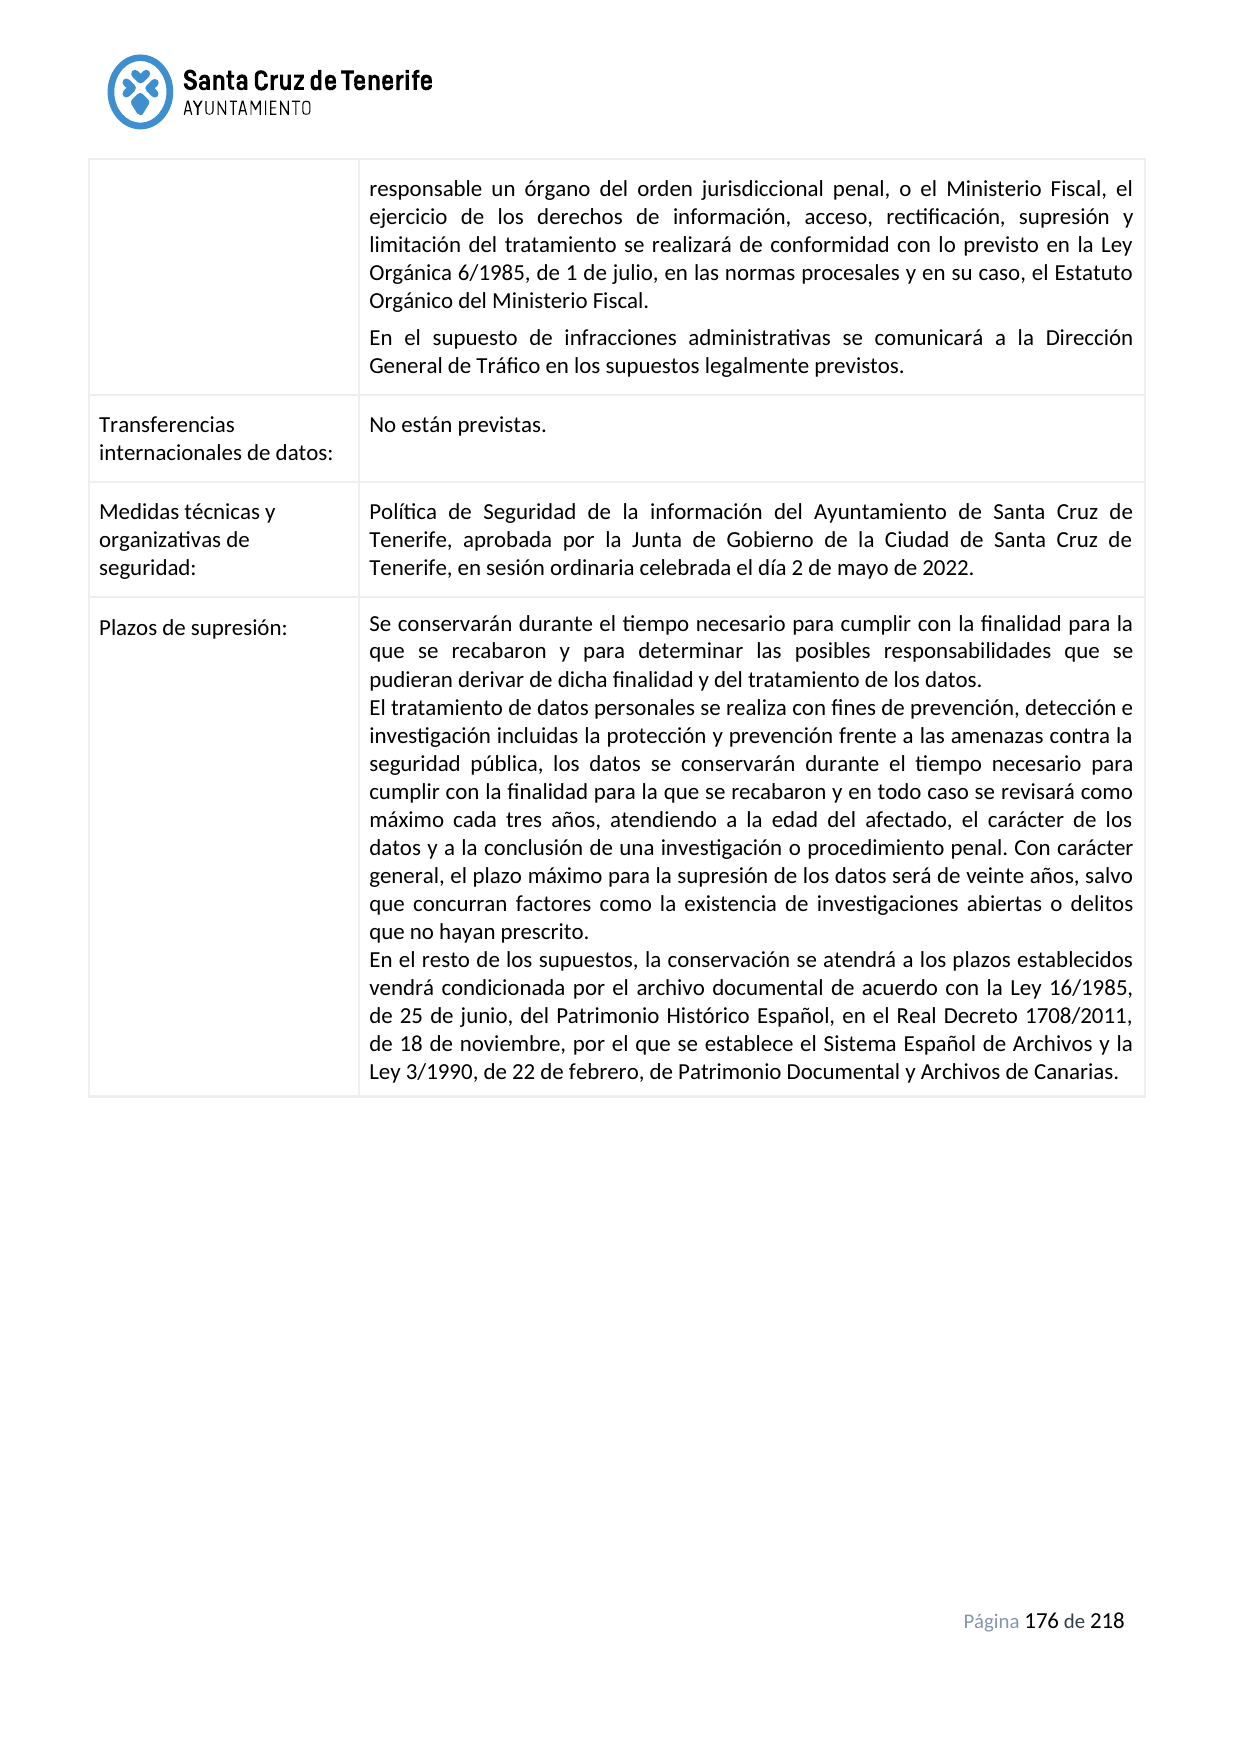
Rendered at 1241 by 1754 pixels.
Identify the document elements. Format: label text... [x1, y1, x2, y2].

table_cell responsable un órgano del orden jurisdiccional penal, o el Ministerio Fiscal, el ejercicio de los derechos de información, acceso, rectificación, supresión y limitación del tratamiento se realizará de conformidad con lo previsto en la Ley Orgánica 6/1985, de 1 de julio, en las normas procesales y en su caso, el Estatuto Orgánico del Ministerio Fiscal. En el supuesto de infracciones administrativas se comunicará a la Dirección General de Tráfico en los supuestos legalmente previstos. [360, 160, 1144, 393]
table_cell [90, 160, 358, 393]
table_cell Se conservarán durante el tiempo necesario para cumplir con la finalidad para la que se recabaron y para determinar las posibles responsabilidades que se pudieran derivar de dicha finalidad y del tratamiento de los datos. El tratamiento de datos personales se realiza con fines de prevención, detección e investigación incluidas la protección y prevención frente a las amenazas contra la seguridad pública, los datos se conservarán durante el tiempo necesario para cumplir con la finalidad para la que se recabaron y en todo caso se revisará como máximo cada tres años, atendiendo a la edad del afectado, el carácter de los datos y a la conclusión de una investigación o procedimiento penal. Con carácter general, el plazo máximo para la supresión de los datos será de veinte años, salvo que concurran factores como la existencia de investigaciones abiertas o delitos que no hayan prescrito. En el resto de los supuestos, la conservación se atendrá a los plazos establecidos vendrá condicionada por el archivo documental de acuerdo con la Ley 16/1985, de 25 de junio, del Patrimonio Histórico Español, en el Real Decreto 1708/2011, de 18 de noviembre, por el que se establece el Sistema Español de Archivos y la Ley 3/1990, de 22 de febrero, de Patrimonio Documental y Archivos de Canarias. [360, 598, 1144, 1095]
table_cell Medidas técnicas y organizativas de seguridad: [90, 483, 358, 596]
table_cell No están previstas. [360, 396, 1144, 481]
table_cell Plazos de supresión: [90, 598, 358, 1095]
table_cell Transferencias internacionales de datos: [90, 396, 358, 481]
table_cell Política de Seguridad de la información del Ayuntamiento de Santa Cruz de Tenerife, aprobada por la Junta de Gobierno de la Ciudad de Santa Cruz de Tenerife, en sesión ordinaria celebrada el día 2 de mayo de 2022. [360, 483, 1144, 596]
